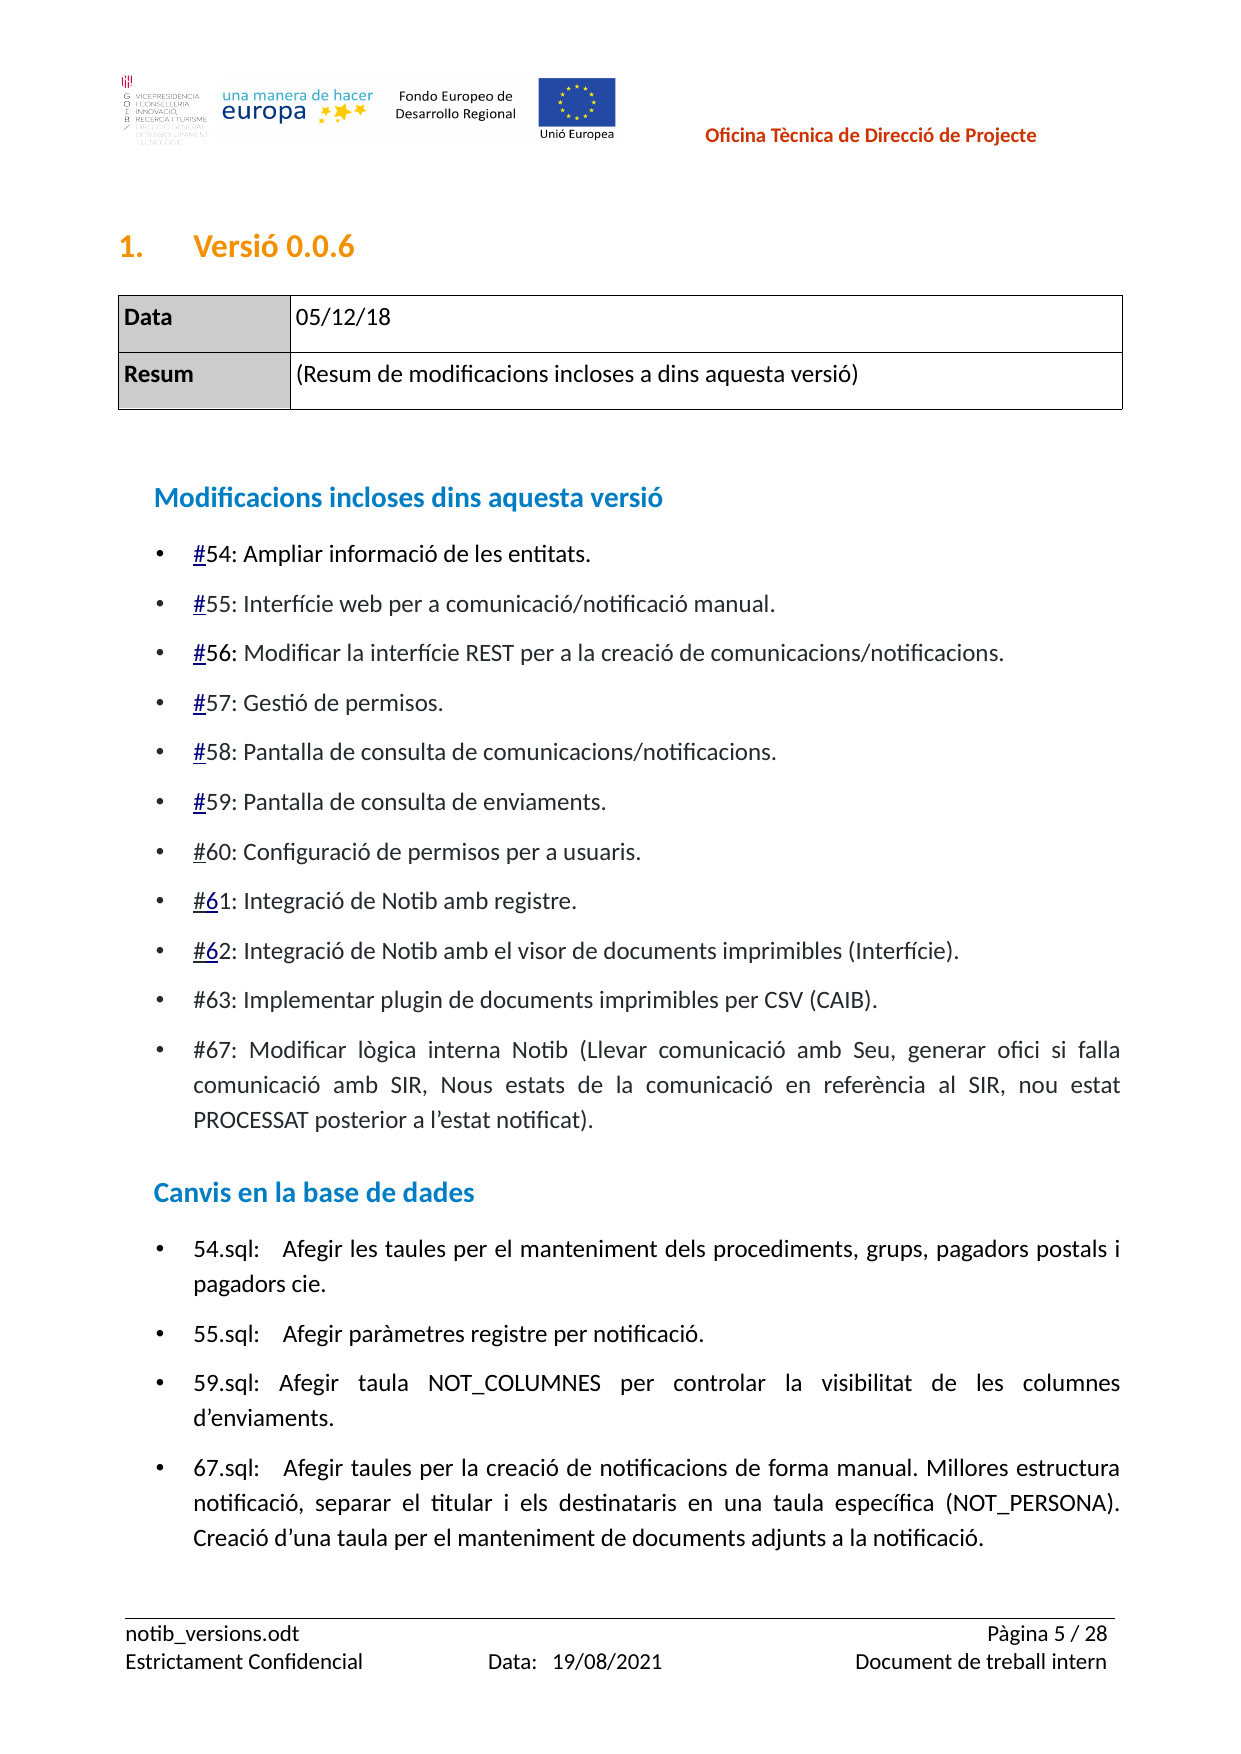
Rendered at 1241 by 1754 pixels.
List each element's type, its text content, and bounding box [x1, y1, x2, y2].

list 54.sql: Afegir les taules per el manteniment dels procediments, grups, pagadors postals i pagadors cie. [156, 1233, 1122, 1299]
list 55.sql: Afegir paràmetres registre per notificació. [156, 1318, 1122, 1348]
table_header 05/12/18 [291, 296, 1122, 352]
list 59.sql: Afegir taula NOT_COLUMNES per controlar la visibilitat de les columnes d’enviaments. [156, 1368, 1122, 1433]
list #60: Configuració de permisos per a usuaris. [156, 836, 1122, 866]
list #62: Integració de Notib amb el visor de documents imprimibles (Interfície). [156, 935, 1122, 965]
list #63: Implementar plugin de documents imprimibles per CSV (CAIB). [156, 984, 1122, 1015]
subtitle Versió 0.0.6 [118, 225, 1122, 266]
subtitle Modificacions incloses dins aquesta versió [153, 479, 1122, 514]
list #67: Modificar lògica interna Notib (Llevar comunicació amb Seu, generar ofici si falla comunicació amb SIR, Nous estats de la comunicació en referència al SIR, nou estat PROCESSAT posterior a l’estat notificat). [156, 1034, 1122, 1134]
table_header Data [119, 296, 290, 352]
picture [118, 73, 213, 147]
list #54: Ampliar informació de les entitats. [156, 538, 1122, 569]
table_cell (Resum de modificacions incloses a dins aquesta versió) [291, 353, 1122, 408]
list #61: Integració de Notib amb registre. [156, 885, 1122, 916]
list #55: Interfície web per a comunicació/notificació manual. [156, 588, 1122, 618]
subtitle Canvis en la base de dades [153, 1174, 1122, 1210]
table_cell Resum [119, 353, 290, 408]
picture [219, 73, 621, 147]
list #59: Pantalla de consulta de enviaments. [156, 786, 1122, 817]
list #58: Pantalla de consulta de comunicacions/notificacions. [156, 736, 1122, 767]
list #56: Modificar la interfície REST per a la creació de comunicacions/notificacions. [156, 637, 1122, 668]
list 67.sql: Afegir taules per la creació de notificacions de forma manual. Millores estructura notificació, separar el titular i els destinataris en una taula específica (NOT_PERSONA). Creació d’una taula per el manteniment de documents adjunts a la notificació. [156, 1452, 1122, 1553]
list #57: Gestió de permisos. [156, 687, 1122, 717]
